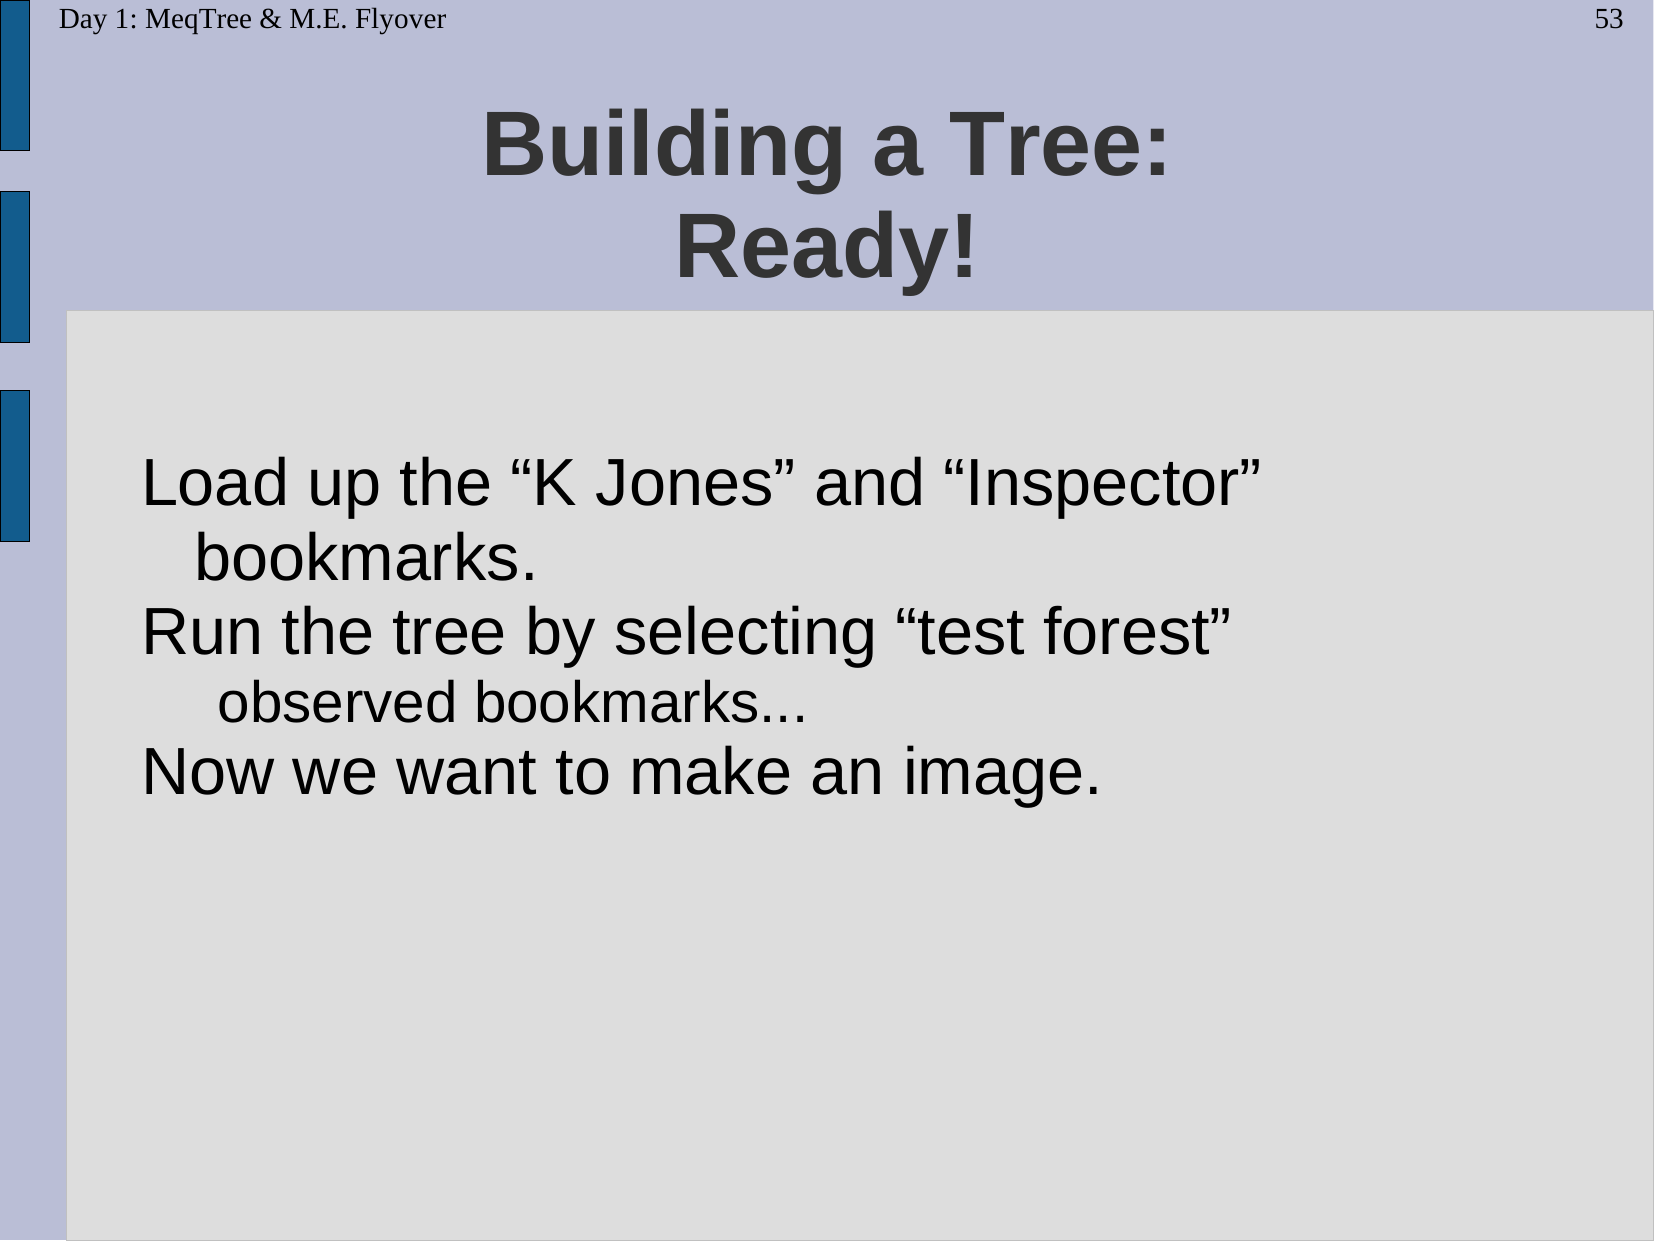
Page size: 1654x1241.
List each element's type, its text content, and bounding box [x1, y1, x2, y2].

title Building a Tree: Ready! [121, 87, 1534, 302]
list Load up the “K Jones” and “Inspector” bookmarks. Run the tree by selecting “test forest” observed bookmarks... Now we want to make an image. [123, 370, 1536, 1152]
